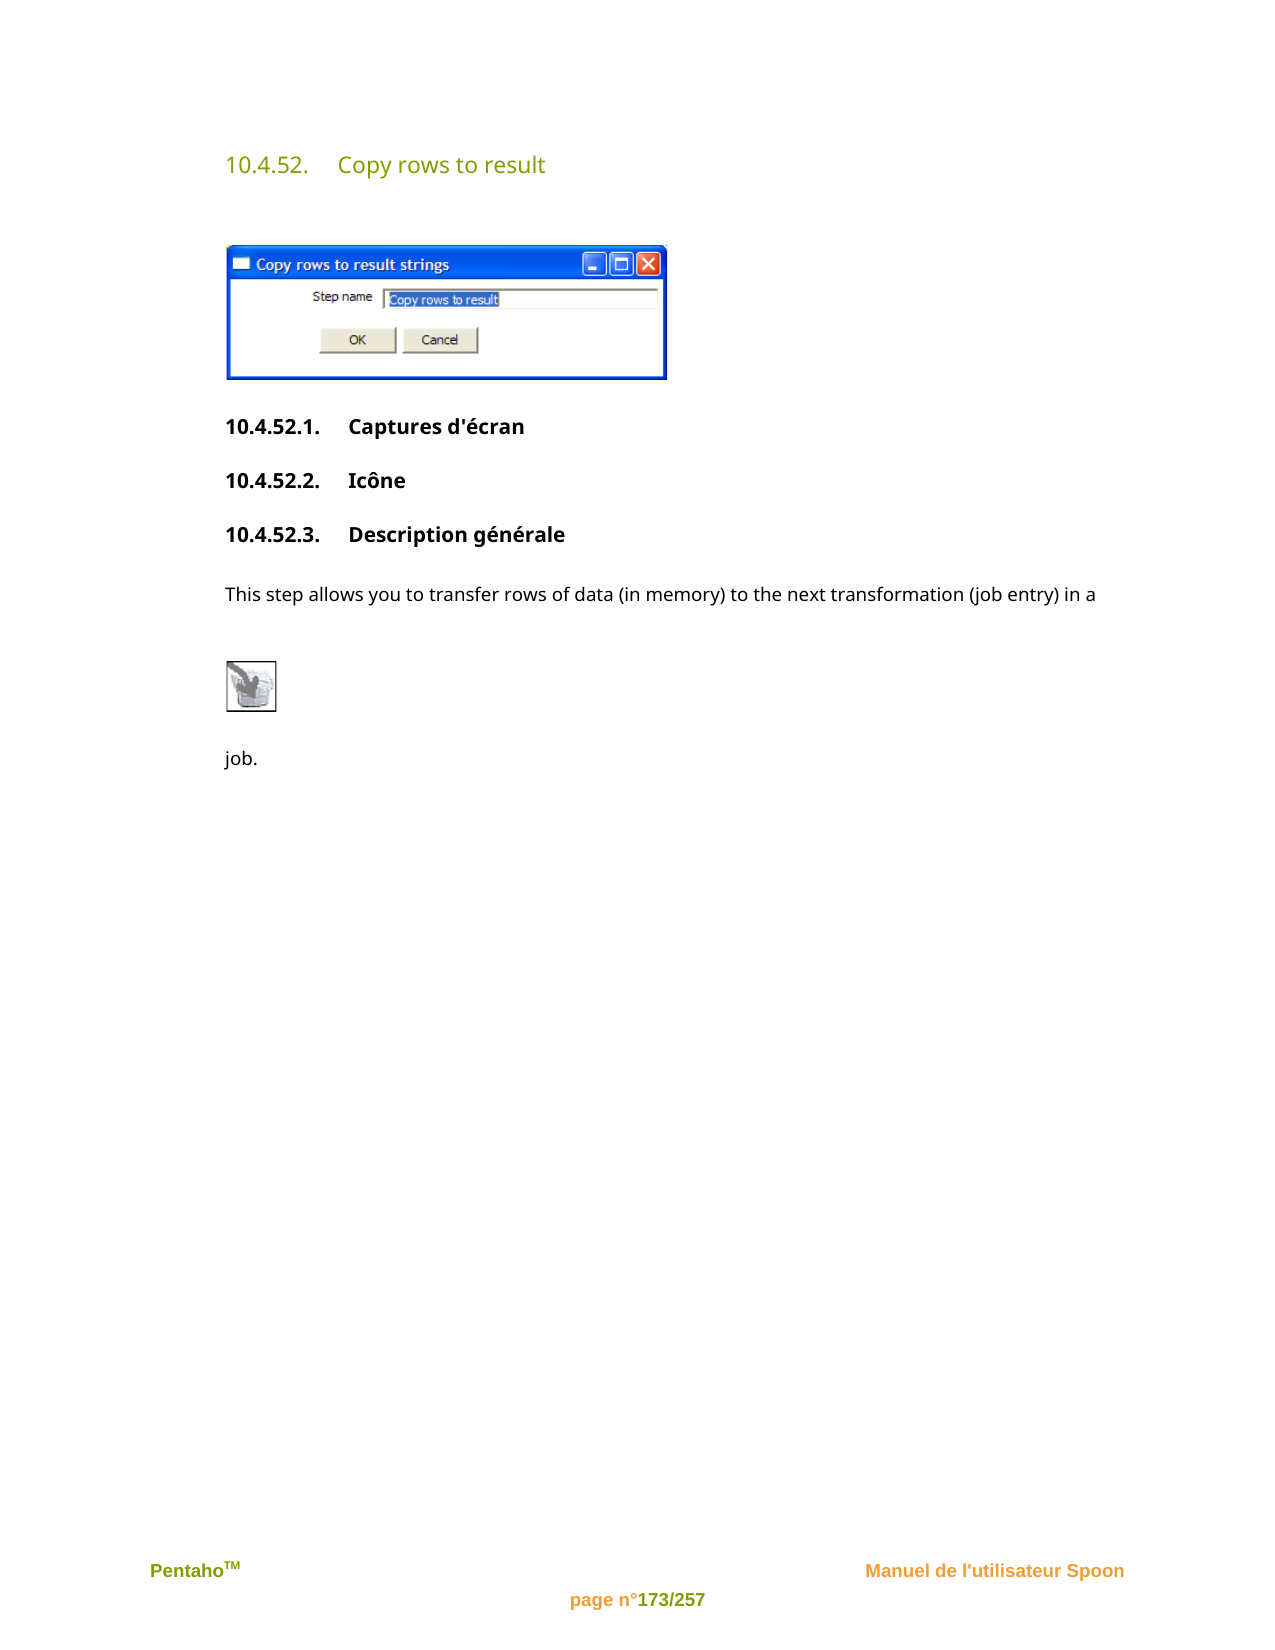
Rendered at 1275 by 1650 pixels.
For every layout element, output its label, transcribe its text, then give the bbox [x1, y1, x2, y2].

subtitle Captures d'écran [225, 204, 1125, 440]
picture [226, 661, 277, 712]
subtitle Icône [225, 465, 1125, 494]
subtitle Description générale [225, 519, 1125, 548]
subtitle Copy rows to result [225, 150, 1125, 179]
text This step allows you to transfer rows of data (in memory) to the next transformation (job entry) in a job. [225, 578, 1125, 771]
